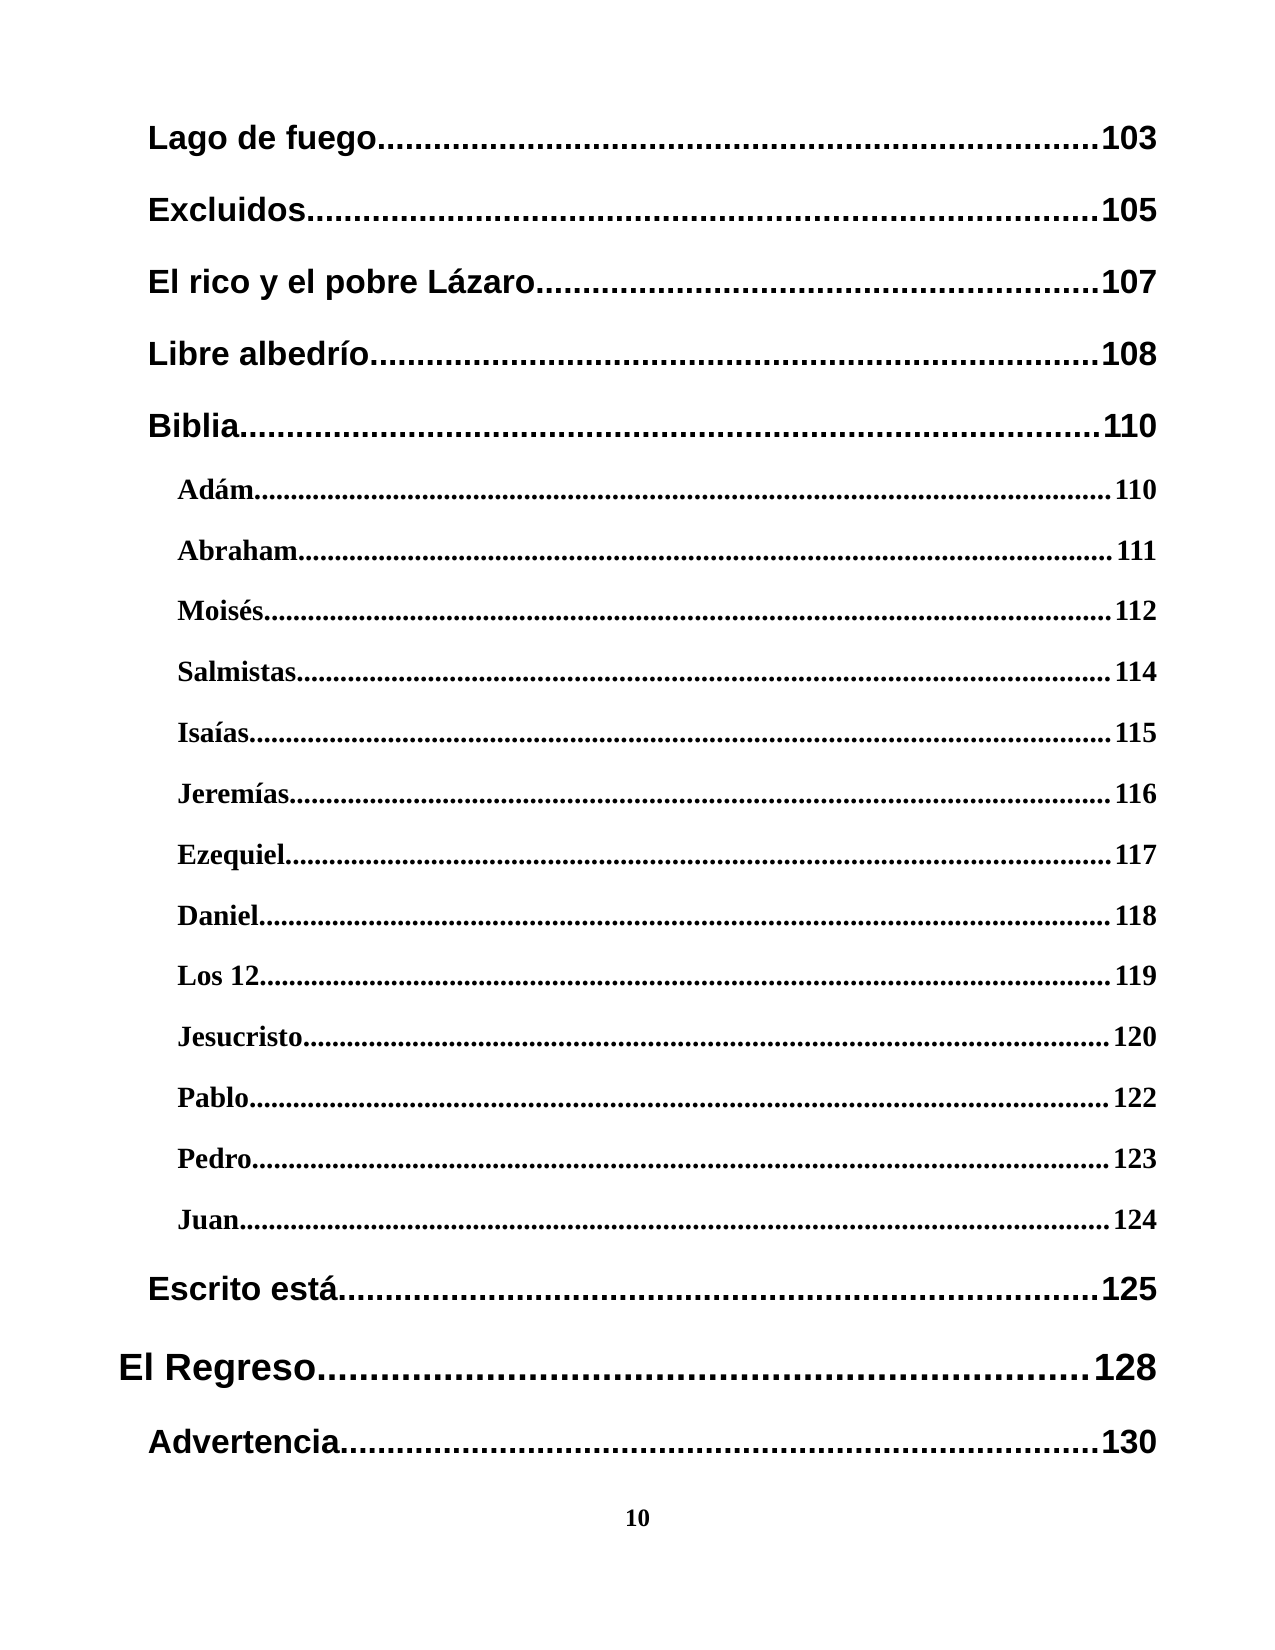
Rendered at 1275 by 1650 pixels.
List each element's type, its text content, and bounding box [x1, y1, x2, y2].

text Lago de fuego. 103 [148, 118, 1157, 157]
text Biblia. 110 [148, 406, 1157, 445]
text Moisés. 112 [177, 593, 1157, 627]
text Jeremías. 116 [177, 776, 1157, 810]
text Isaías. 115 [177, 715, 1157, 749]
text Escrito está. 125 [148, 1269, 1157, 1307]
text Jesucristo. 120 [177, 1019, 1157, 1053]
text Adám. 110 [177, 472, 1157, 506]
text Los 12. 119 [177, 958, 1157, 992]
text Libre albedrío. 108 [148, 334, 1157, 373]
text Juan. 124 [177, 1202, 1157, 1236]
text Abraham. 111 [177, 533, 1157, 566]
text Daniel. 118 [177, 898, 1157, 931]
text El Regreso. 128 [118, 1345, 1157, 1389]
text Ezequiel. 117 [177, 837, 1157, 871]
text Excluidos. 105 [148, 190, 1157, 229]
text Pedro. 123 [177, 1141, 1157, 1175]
text El rico y el pobre Lázaro. 107 [148, 262, 1157, 301]
text Pablo. 122 [177, 1080, 1157, 1114]
text Advertencia. 130 [148, 1422, 1157, 1461]
text Salmistas. 114 [177, 654, 1157, 688]
